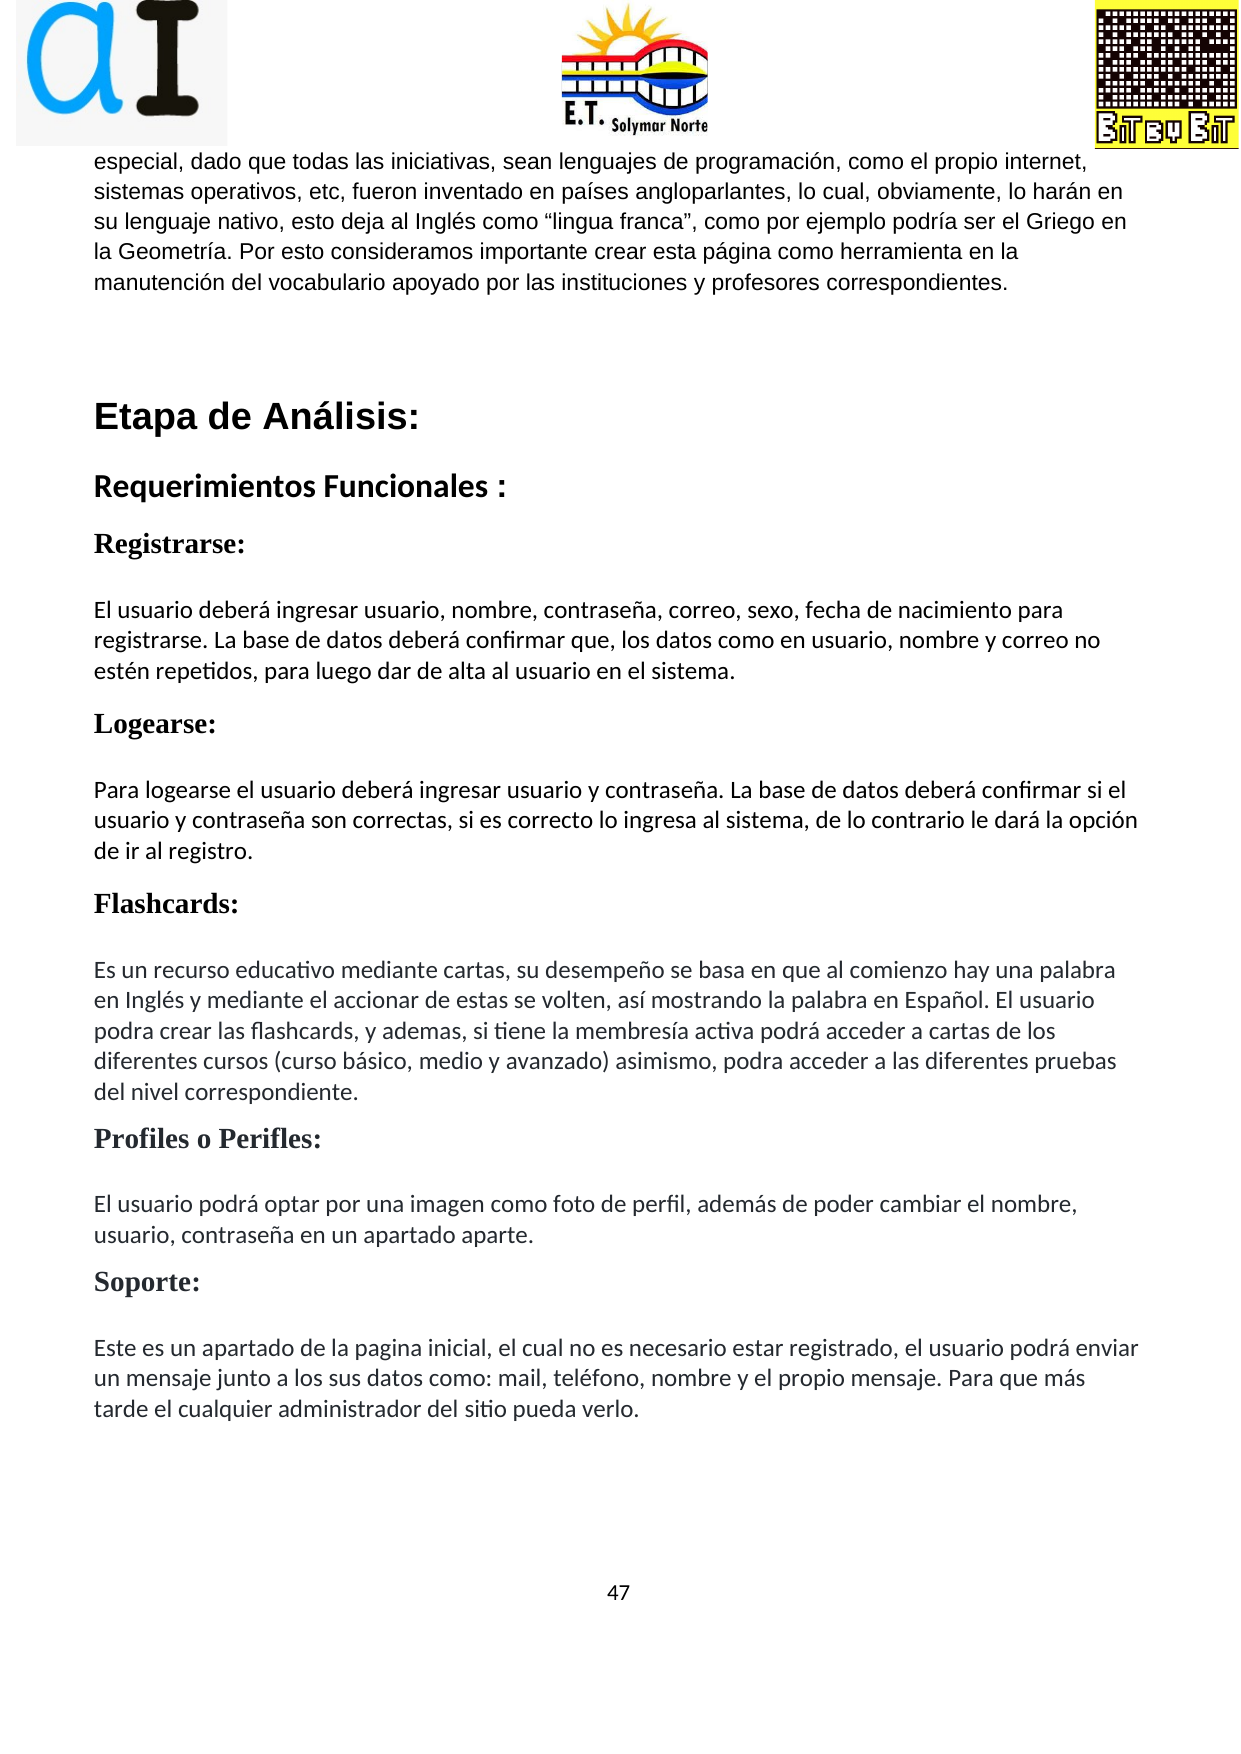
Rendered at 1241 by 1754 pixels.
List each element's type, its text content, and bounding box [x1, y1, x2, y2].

picture [561, 0, 708, 146]
text El usuario deberá ingresar usuario, nombre, contraseña, correo, sexo, fecha de nacimiento para registrarse. La base de datos deberá confirmar que, los datos como en usuario, nombre y correo no estén repetidos, para luego dar de alta al usuario en el sistema. [94, 594, 1143, 686]
subtitle Profiles o Perifles: [94, 1121, 1143, 1154]
text Es un recurso educativo mediante cartas, su desempeño se basa en que al comienzo hay una palabra en Inglés y mediante el accionar de estas se volten, así mostrando la palabra en Español. El usuario podra crear las flashcards, y ademas, si tiene la membresía activa podrá acceder a cartas de los diferentes cursos (curso básico, medio y avanzado) asimismo, podra acceder a las diferentes pruebas del nivel correspondiente. [94, 954, 1143, 1106]
text Para logearse el usuario deberá ingresar usuario y contraseña. La base de datos deberá confirmar si el usuario y contraseña son correctas, si es correcto lo ingresa al sistema, de lo contrario le dará la opción de ir al registro. [94, 774, 1143, 865]
text Este es un apartado de la pagina inicial, el cual no es necesario estar registrado, el usuario podrá enviar un mensaje junto a los sus datos como: mail, teléfono, nombre y el propio mensaje. Para que más tarde el cualquier administrador del sitio pueda verlo. [94, 1332, 1143, 1423]
subtitle Etapa de Análisis: [94, 394, 1143, 437]
subtitle Flashcards: [94, 886, 1143, 919]
subtitle Registrarse: [94, 526, 1143, 560]
text especial, dado que todas las iniciativas, sean lenguajes de programación, como el propio internet, sistemas operativos, etc, fueron inventado en países angloparlantes, lo cual, obviamente, lo harán en su lenguaje nativo, esto deja al Inglés como “lingua franca”, como por ejemplo podría ser el Griego en la Geometría. Por esto consideramos importante crear esta página como herramienta en la manutención del vocabulario apoyado por las instituciones y profesores correspondientes. [94, 148, 1143, 295]
picture [1094, 0, 1239, 149]
subtitle Logearse: [94, 706, 1143, 740]
picture [16, 0, 228, 146]
text El usuario podrá optar por una imagen como foto de perfil, además de poder cambiar el nombre, usuario, contraseña en un apartado aparte. [94, 1189, 1143, 1250]
subtitle Requerimientos Funcionales : [94, 465, 1143, 506]
subtitle Soporte: [94, 1264, 1143, 1298]
